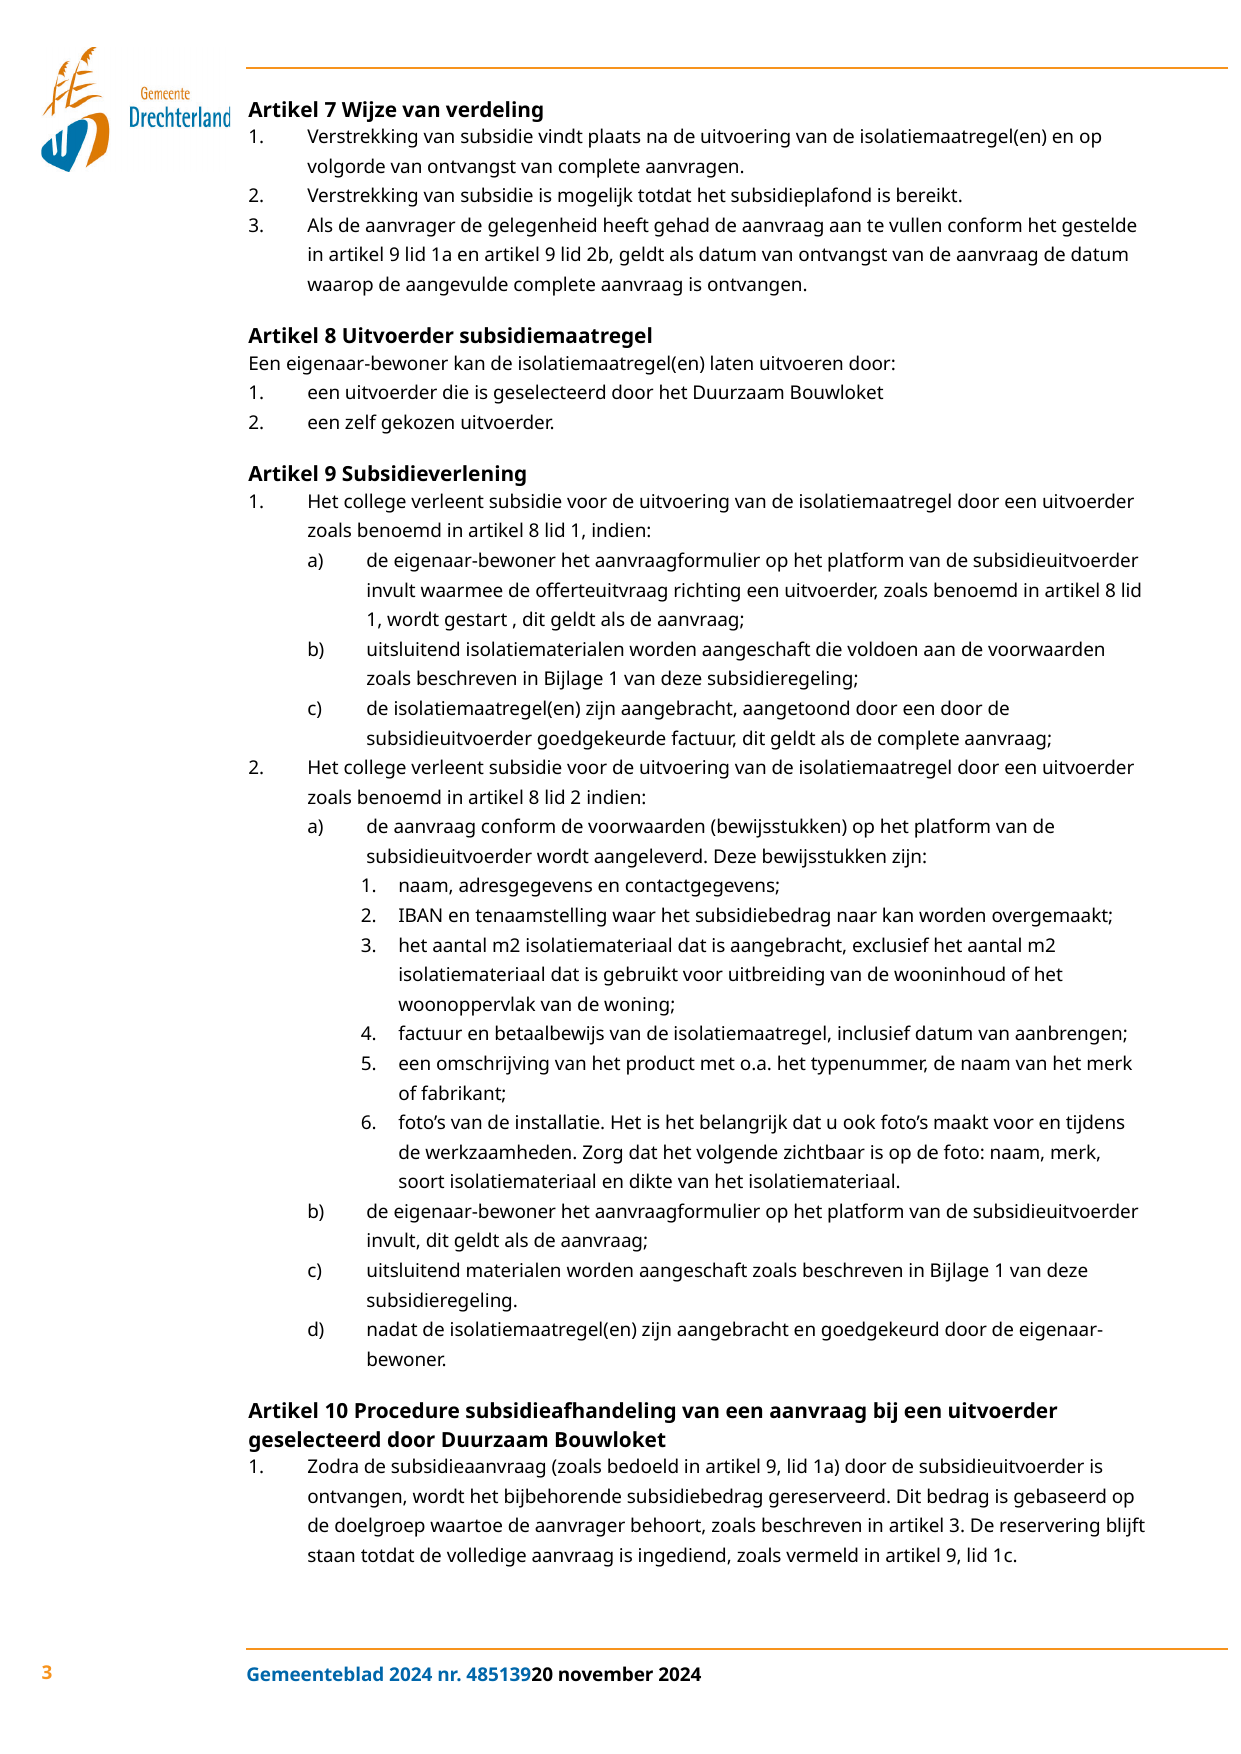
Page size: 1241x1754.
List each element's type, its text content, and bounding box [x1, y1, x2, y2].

list naam, adresgegevens en contactgegevens; [361, 873, 1152, 898]
picture [41, 158, 64, 172]
list de isolatiemaatregel(en) zijn aangebracht, aangetoond door een door de subsidieuitvoerder goedgekeurde factuur, dit geldt als de complete aanvraag; [307, 695, 1152, 750]
text Artikel 8 Uitvoerder subsidiemaatregel [248, 322, 1152, 350]
list de aanvraag conform de voorwaarden (bewijsstukken) op het platform van de subsidieuitvoerder wordt aangeleverd. Deze bewijsstukken zijn: [307, 813, 1152, 869]
list Verstrekking van subsidie is mogelijk totdat het subsidieplafond is bereikt. [248, 182, 1152, 208]
text Artikel 9 Subsidieverlening [248, 459, 1152, 488]
list de eigenaar-bewoner het aanvraagformulier op het platform van de subsidieuitvoerder invult, dit geldt als de aanvraag; [307, 1198, 1152, 1253]
list een uitvoerder die is geselecteerd door het Duurzaam Bouwloket [248, 379, 1152, 405]
list een zelf gekozen uitvoerder. [248, 409, 1152, 435]
list uitsluitend isolatiematerialen worden aangeschaft die voldoen aan de voorwaarden zoals beschreven in Bijlage 1 van deze subsidieregeling; [307, 636, 1152, 691]
list factuur en betaalbewijs van de isolatiemaatregel, inclusief datum van aanbrengen; [361, 1021, 1152, 1046]
list Het college verleent subsidie voor de uitvoering van de isolatiemaatregel door een uitvoerder zoals benoemd in artikel 8 lid 1, indien: [248, 488, 1152, 543]
picture [226, 115, 231, 124]
list Het college verleent subsidie voor de uitvoering van de isolatiemaatregel door een uitvoerder zoals benoemd in artikel 8 lid 2 indien: [248, 754, 1152, 809]
list Zodra de subsidieaanvraag (zoals bedoeld in artikel 9, lid 1a) door de subsidieuitvoerder is ontvangen, wordt het bijbehorende subsidiebedrag gereserveerd. Dit bedrag is gebaseerd op de doelgroep waartoe de aanvrager behoort, zoals beschreven in artikel 3. De reservering blijft staan totdat de volledige aanvraag is ingediend, zoals vermeld in artikel 9, lid 1c. [248, 1453, 1152, 1568]
picture [41, 47, 231, 172]
text Een eigenaar-bewoner kan de isolatiemaatregel(en) laten uitvoeren door: [248, 350, 1152, 376]
list IBAN en tenaamstelling waar het subsidiebedrag naar kan worden overgemaakt; [361, 902, 1152, 928]
text Artikel 7 Wijze van verdeling [248, 95, 1152, 123]
list nadat de isolatiemaatregel(en) zijn aangebracht en goedgekeurd door de eigenaar-bewoner. [307, 1316, 1152, 1372]
list de eigenaar-bewoner het aanvraagformulier op het platform van de subsidieuitvoerder invult waarmee de offerteuitvraag richting een uitvoerder, zoals benoemd in artikel 8 lid 1, wordt gestart , dit geldt als de aanvraag; [307, 547, 1152, 632]
list het aantal m2 isolatiemateriaal dat is aangebracht, exclusief het aantal m2 isolatiemateriaal dat is gebruikt voor uitbreiding van de wooninhoud of het woonoppervlak van de woning; [361, 932, 1152, 1017]
list uitsluitend materialen worden aangeschaft zoals beschreven in Bijlage 1 van deze subsidieregeling. [307, 1257, 1152, 1312]
list Verstrekking van subsidie vindt plaats na de uitvoering van de isolatiemaatregel(en) en op volgorde van ontvangst van complete aanvragen. [248, 123, 1152, 178]
list Als de aanvrager de gelegenheid heeft gehad de aanvraag aan te vullen conform het gestelde in artikel 9 lid 1a en artikel 9 lid 2b, geldt als datum van ontvangst van de aanvraag de datum waarop de aangevulde complete aanvraag is ontvangen. [248, 212, 1152, 297]
list foto’s van de installatie. Het is het belangrijk dat u ook foto’s maakt voor en tijdens de werkzaamheden. Zorg dat het volgende zichtbaar is op de foto: naam, merk, soort isolatiemateriaal en dikte van het isolatiemateriaal. [361, 1109, 1152, 1194]
text Artikel 10 Procedure subsidieafhandeling van een aanvraag bij een uitvoerder geselecteerd door Duurzaam Bouwloket [248, 1396, 1152, 1453]
list een omschrijving van het product met o.a. het typenummer, de naam van het merk of fabrikant; [361, 1050, 1152, 1105]
